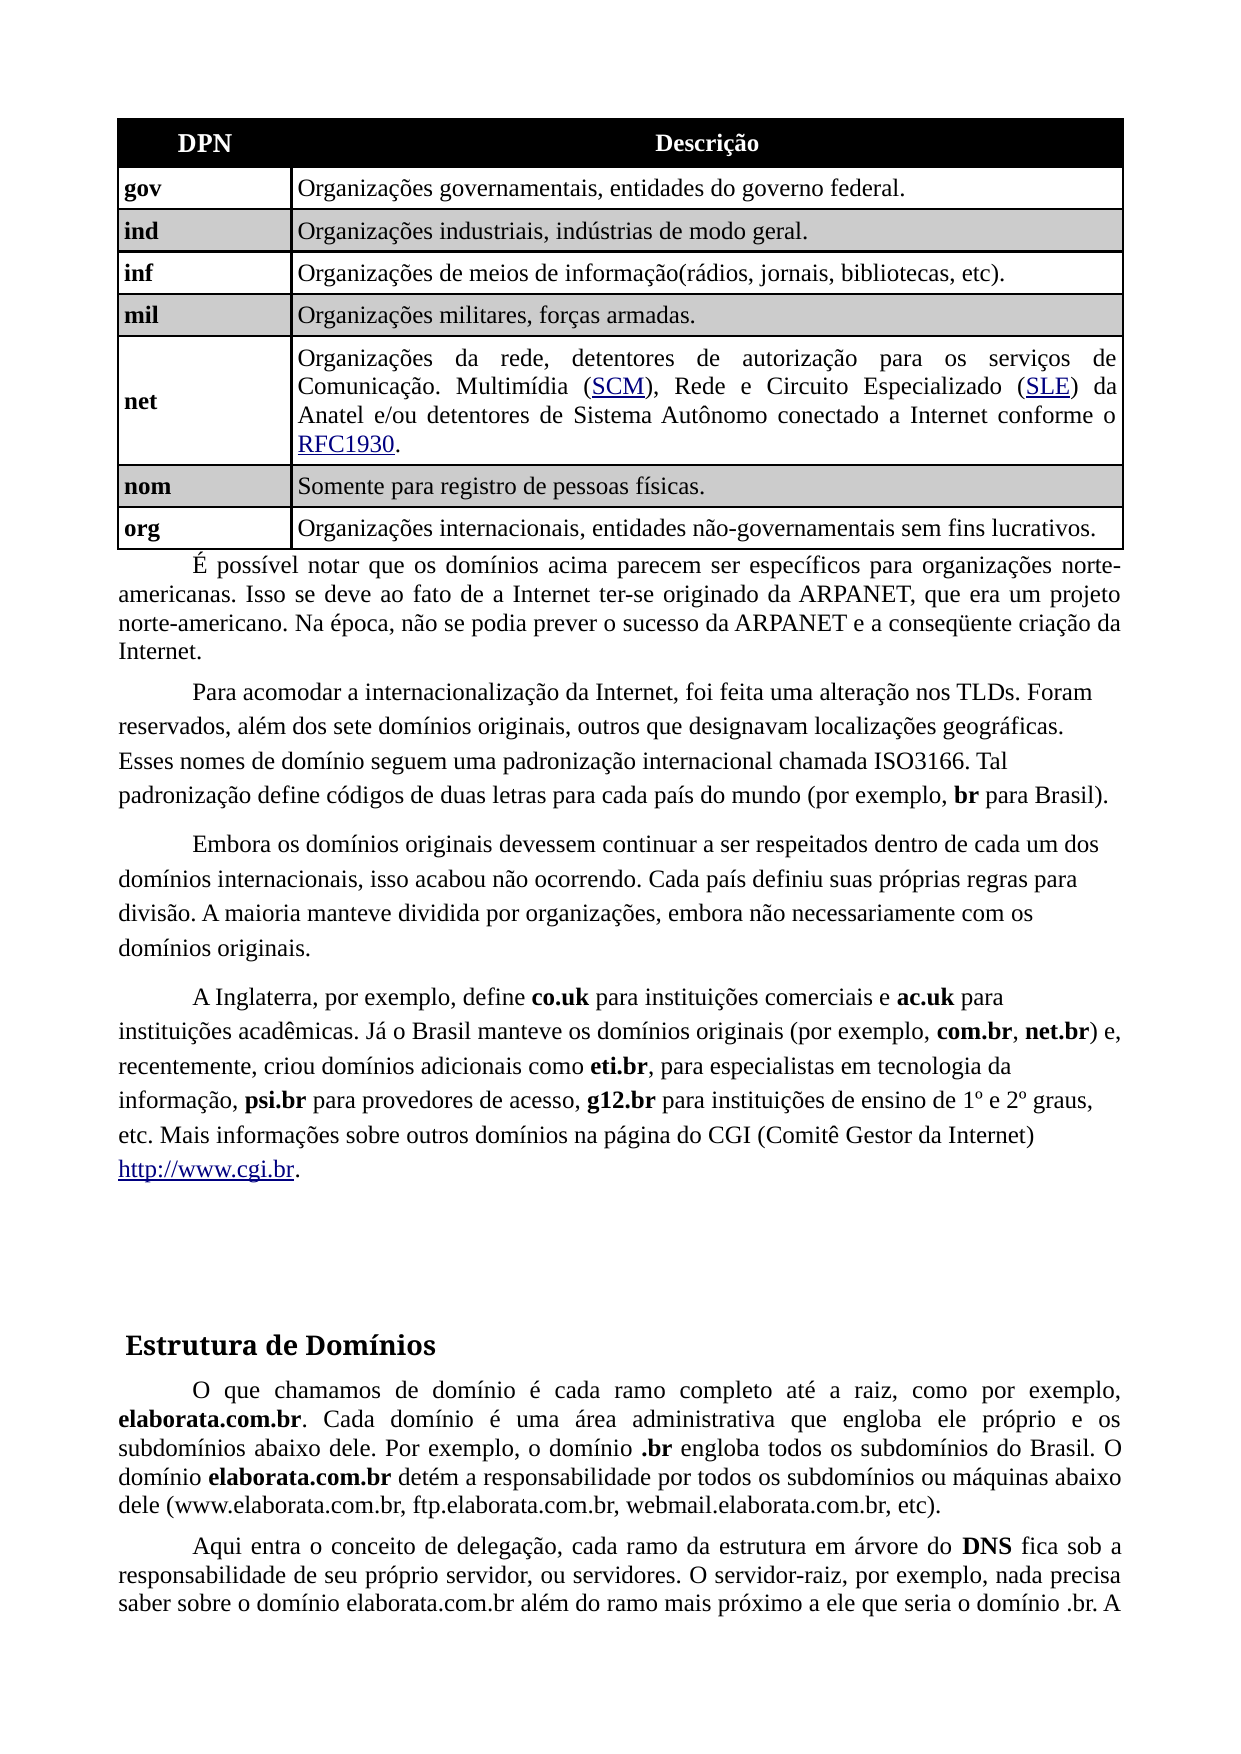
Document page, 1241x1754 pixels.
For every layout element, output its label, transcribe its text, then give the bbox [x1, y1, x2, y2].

text Embora os domínios originais devessem continuar a ser respeitados dentro de cada um dos domínios internacionais, isso acabou não ocorrendo. Cada país definiu suas próprias regras para divisão. A maioria manteve dividida por organizações, embora não necessariamente com os domínios originais. [118, 829, 1122, 962]
text O que chamamos de domínio é cada ramo completo até a raiz, como por exemplo, elaborata.com.br. Cada domínio é uma área administrativa que engloba ele próprio e os subdomínios abaixo dele. Por exemplo, o domínio .br engloba todos os subdomínios do Brasil. O domínio elaborata.com.br detém a responsabilidade por todos os subdomínios ou máquinas abaixo dele (www.elaborata.com.br, ftp.elaborata.com.br, webmail.elaborata.com.br, etc). [118, 1376, 1122, 1519]
table_cell Organizações governamentais, entidades do governo federal. [293, 168, 1122, 208]
table_cell Organizações industriais, indústrias de modo geral. [293, 210, 1122, 250]
table_cell inf [119, 253, 290, 293]
table_cell Organizações da rede, detentores de autorização para os serviços de Comunicação. Multimídia (SCM), Rede e Circuito Especializado (SLE) da Anatel e/ou detentores de Sistema Autônomo conectado a Internet conforme o RFC1930. [293, 337, 1122, 463]
table_cell gov [119, 168, 290, 208]
table_cell mil [119, 295, 290, 335]
table_header Descrição [291, 120, 1122, 166]
text Aqui entra o conceito de delegação, cada ramo da estrutura em árvore do DNS fica sob a responsabilidade de seu próprio servidor, ou servidores. O servidor-raiz, por exemplo, nada precisa saber sobre o domínio elaborata.com.br além do ramo mais próximo a ele que seria o domínio .br. A [118, 1531, 1122, 1617]
table_cell Organizações internacionais, entidades não-governamentais sem fins lucrativos. [293, 508, 1122, 548]
subtitle Estrutura de Domínios [118, 1326, 1122, 1363]
table_cell Organizações de meios de informação(rádios, jornais, bibliotecas, etc). [293, 253, 1122, 293]
text Para acomodar a internacionalização da Internet, foi feita uma alteração nos TLDs. Foram reservados, além dos sete domínios originais, outros que designavam localizações geográficas. Esses nomes de domínio seguem uma padronização internacional chamada ISO3166. Tal padronização define códigos de duas letras para cada país do mundo (por exemplo, br para Brasil). [118, 677, 1122, 809]
table_cell org [119, 508, 290, 548]
table_cell Organizações militares, forças armadas. [293, 295, 1122, 335]
table_cell ind [119, 210, 290, 250]
text A Inglaterra, por exemplo, define co.uk para instituições comerciais e ac.uk para instituições acadêmicas. Já o Brasil manteve os domínios originais (por exemplo, com.br, net.br) e, recentemente, criou domínios adicionais como eti.br, para especialistas em tecnologia da informação, psi.br para provedores de acesso, g12.br para instituições de ensino de 1º e 2º graus, etc. Mais informações sobre outros domínios na página do CGI (Comitê Gestor da Internet) http://www.cgi.br. [118, 982, 1122, 1183]
table_cell Somente para registro de pessoas físicas. [293, 466, 1122, 506]
table_cell net [119, 337, 290, 463]
table_header DPN [119, 120, 291, 166]
table_cell nom [119, 466, 290, 506]
text É possível notar que os domínios acima parecem ser específicos para organizações norte-americanas. Isso se deve ao fato de a Internet ter-se originado da ARPANET, que era um projeto norte-americano. Na época, não se podia prever o sucesso da ARPANET e a conseqüente criação da Internet. [118, 550, 1122, 665]
